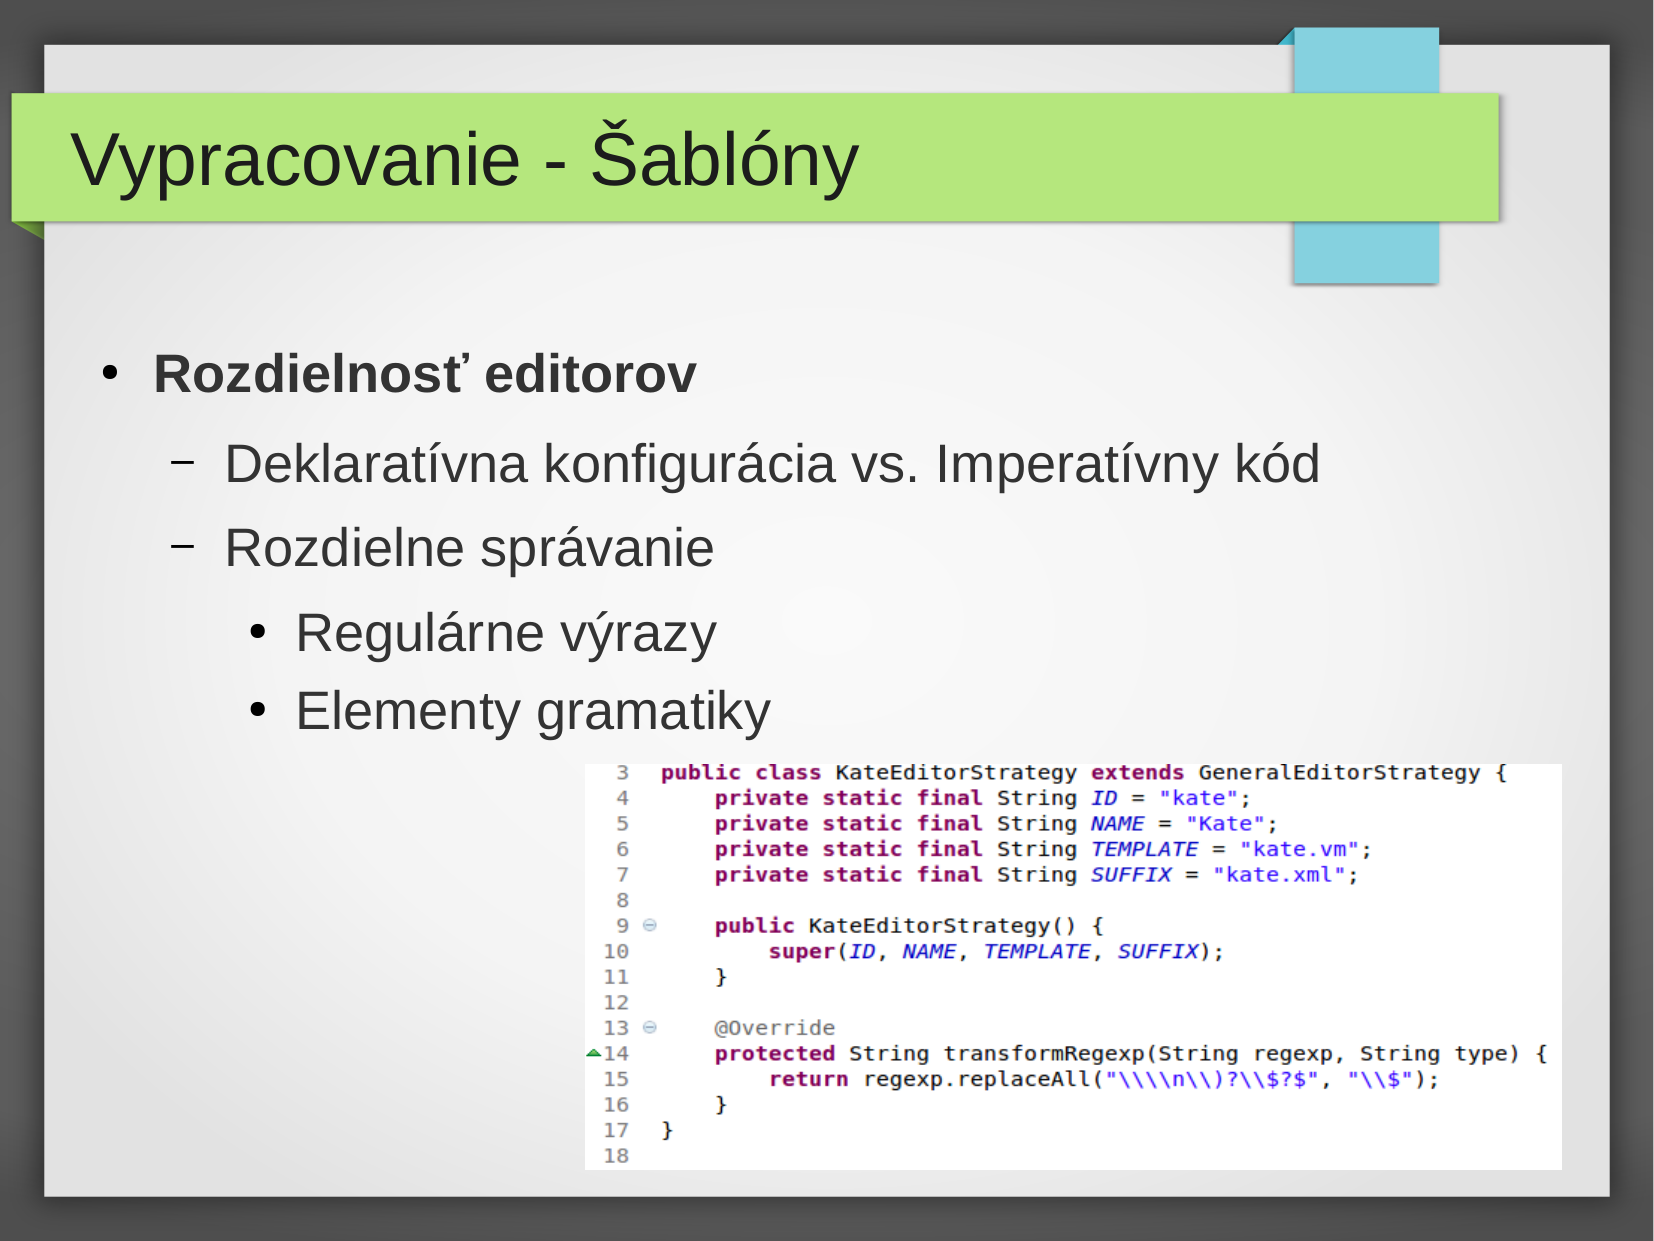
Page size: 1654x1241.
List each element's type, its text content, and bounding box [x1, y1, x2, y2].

title Vypracovanie - Šablóny [70, 106, 1501, 213]
picture [0, 0, 1654, 1241]
list Rozdielnosť editorov Deklaratívna konfigurácia vs. Imperatívny kód Rozdielne správanie Regulárne výrazy Elementy gramatiky [82, 343, 1538, 1063]
